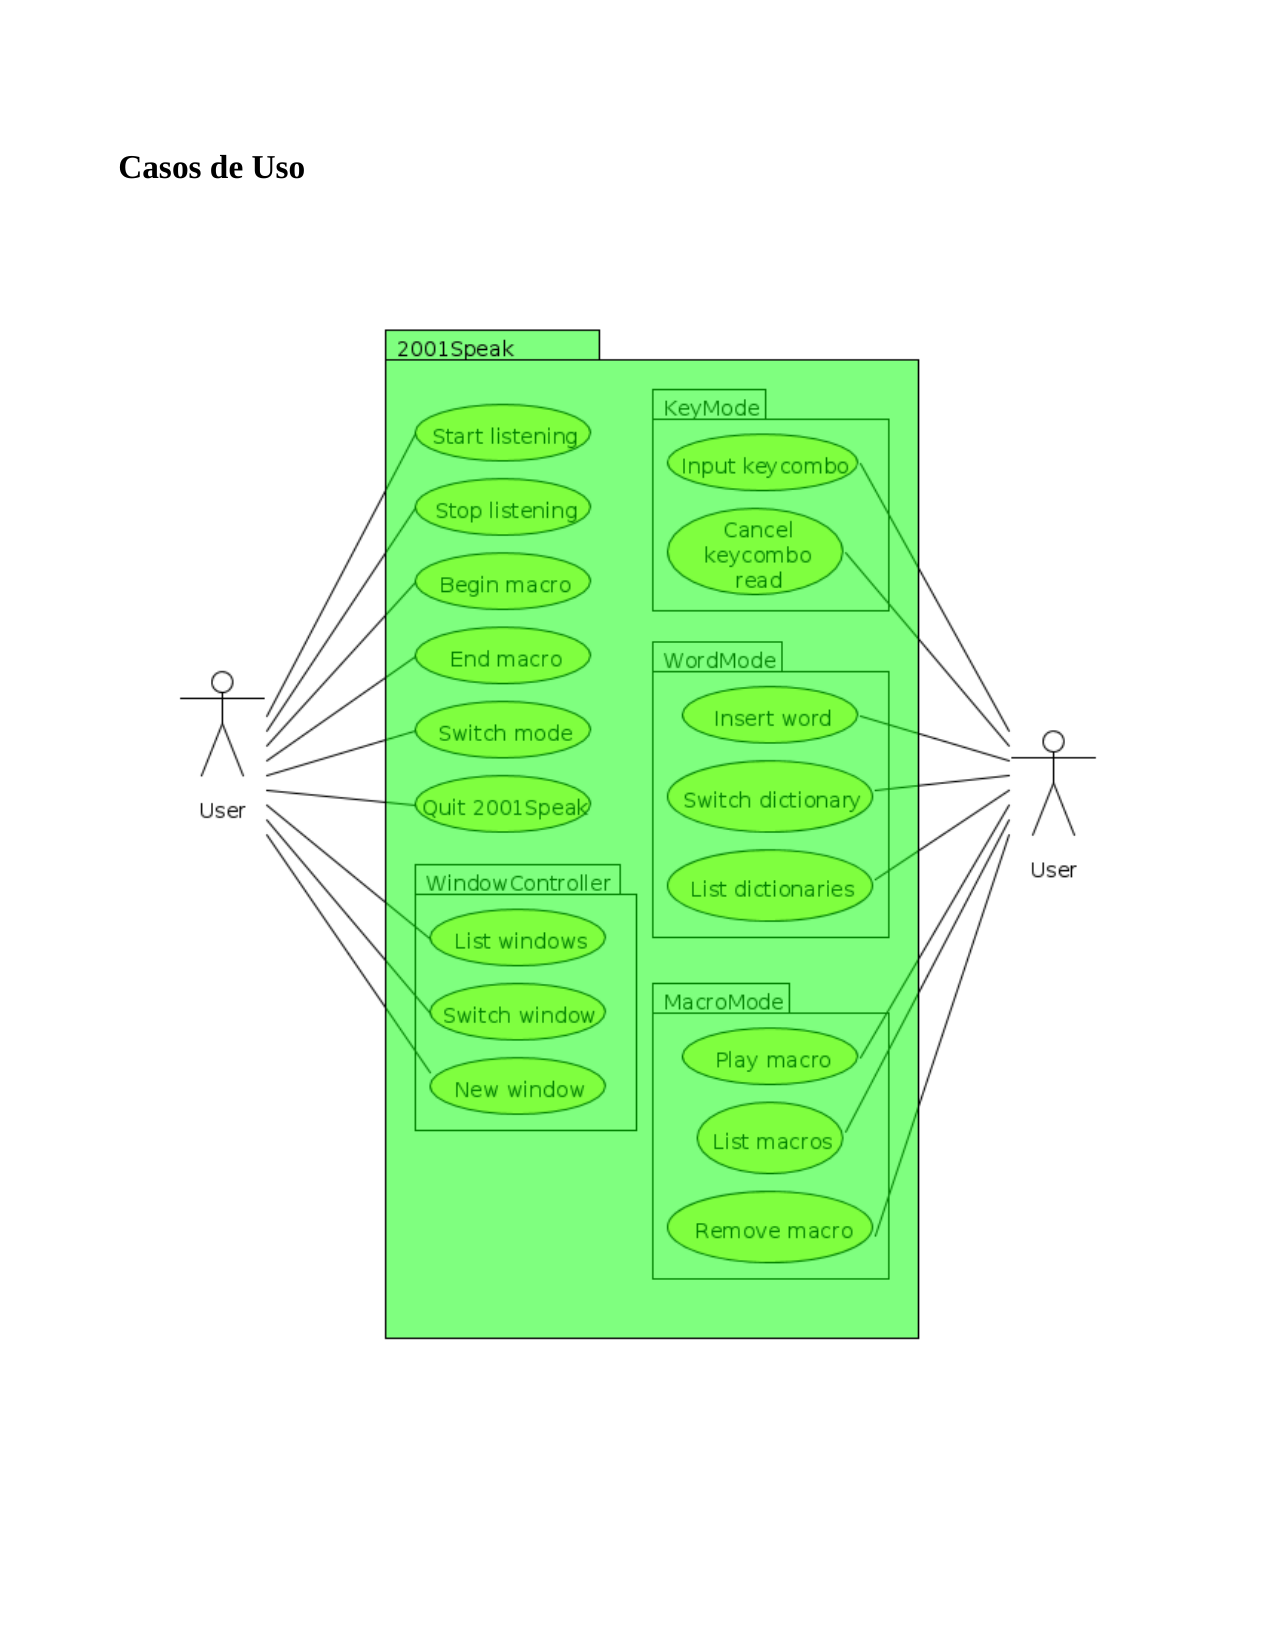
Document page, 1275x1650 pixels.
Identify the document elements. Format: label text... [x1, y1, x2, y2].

picture [118, 300, 1157, 1369]
text Casos de Uso [118, 147, 1157, 185]
